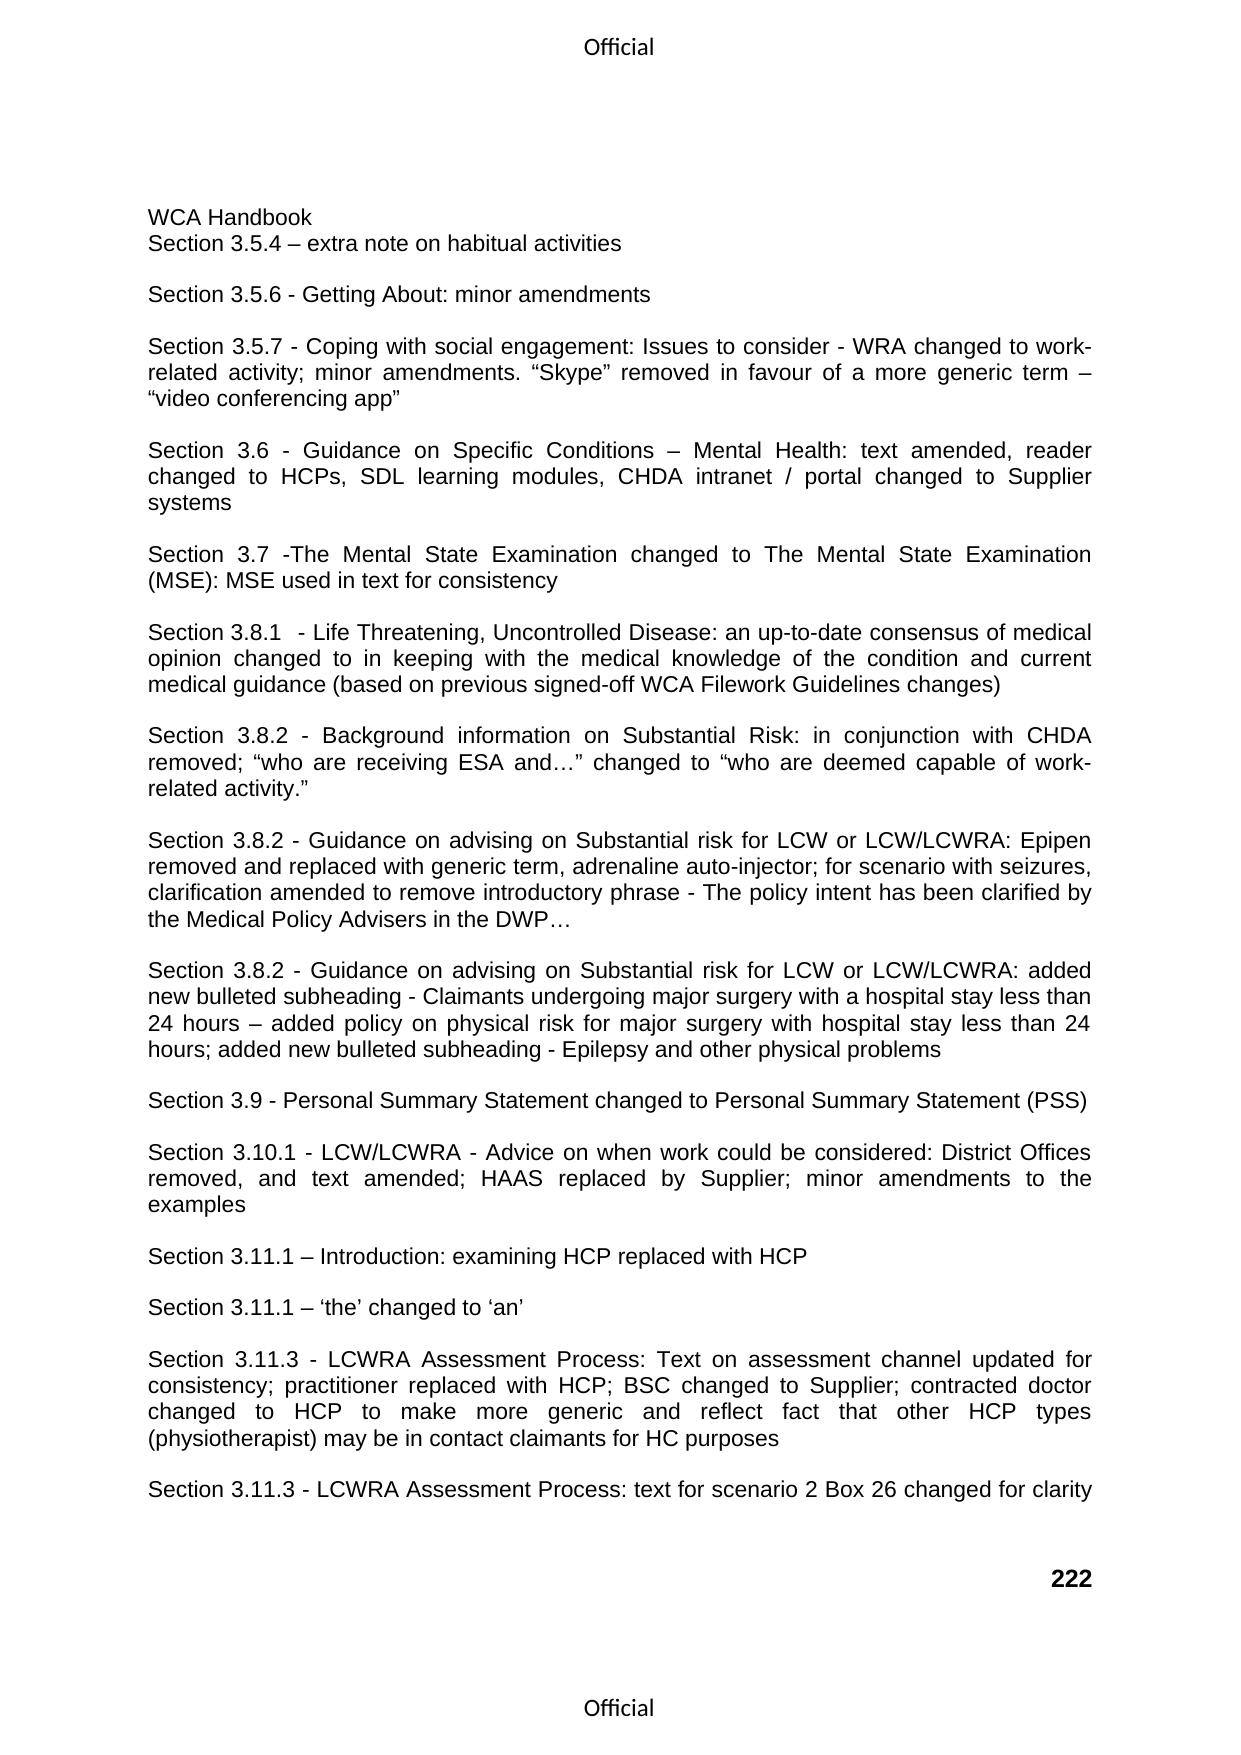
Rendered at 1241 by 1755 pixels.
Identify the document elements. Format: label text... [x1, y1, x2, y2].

text Section 3.11.3 - LCWRA Assessment Process: text for scenario 2 Box 26 changed for clarity [148, 1476, 1093, 1502]
text Section 3.5.6 - Getting About: minor amendments [148, 281, 1093, 308]
text Section 3.11.1 – ‘the’ changed to ‘an’ [148, 1294, 1093, 1321]
text Section 3.5.4 – extra note on habitual activities [148, 230, 1093, 256]
text Section 3.11.3 - LCWRA Assessment Process: Text on assessment channel updated for consistency; practitioner replaced with HCP; BSC changed to Supplier; contracted doctor changed to HCP to make more generic and reflect fact that other HCP types (physiotherapist) may be in contact claimants for HC purposes [148, 1346, 1093, 1451]
text Section 3.8.2 - Guidance on advising on Substantial risk for LCW or LCW/LCWRA: Epipen removed and replaced with generic term, adrenaline auto-injector; for scenario with seizures, clarification amended to remove introductory phrase - The policy intent has been clarified by the Medical Policy Advisers in the DWP… [148, 827, 1093, 932]
text Section 3.8.2 - Background information on Substantial Risk: in conjunction with CHDA removed; “who are receiving ESA and…” changed to “who are deemed capable of work-related activity.” [148, 722, 1093, 802]
text Section 3.8.2 - Guidance on advising on Substantial risk for LCW or LCW/LCWRA: added new bulleted subheading - Claimants undergoing major surgery with a hospital stay less than 24 hours – added policy on physical risk for major surgery with hospital stay less than 24 hours; added new bulleted subheading - Epilepsy and other physical problems [148, 957, 1093, 1062]
text Section 3.8.1 - Life Threatening, Uncontrolled Disease: an up-to-date consensus of medical opinion changed to in keeping with the medical knowledge of the condition and current medical guidance (based on previous signed-off WCA Filework Guidelines changes) [148, 618, 1093, 697]
text Section 3.5.7 - Coping with social engagement: Issues to consider - WRA changed to work-related activity; minor amendments. “Skype” removed in favour of a more generic term – “video conferencing app” [148, 333, 1093, 412]
text Section 3.11.1 – Introduction: examining HCP replaced with HCP [148, 1243, 1093, 1269]
text Section 3.7 -The Mental State Examination changed to The Mental State Examination (MSE): MSE used in text for consistency [148, 541, 1093, 593]
text Section 3.9 - Personal Summary Statement changed to Personal Summary Statement (PSS) [148, 1087, 1093, 1114]
text Section 3.10.1 - LCW/LCWRA - Advice on when work could be considered: District Offices removed, and text amended; HAAS replaced by Supplier; minor amendments to the examples [148, 1139, 1093, 1218]
text Section 3.6 - Guidance on Specific Conditions – Mental Health: text amended, reader changed to HCPs, SDL learning modules, CHDA intranet / portal changed to Supplier systems [148, 437, 1093, 516]
